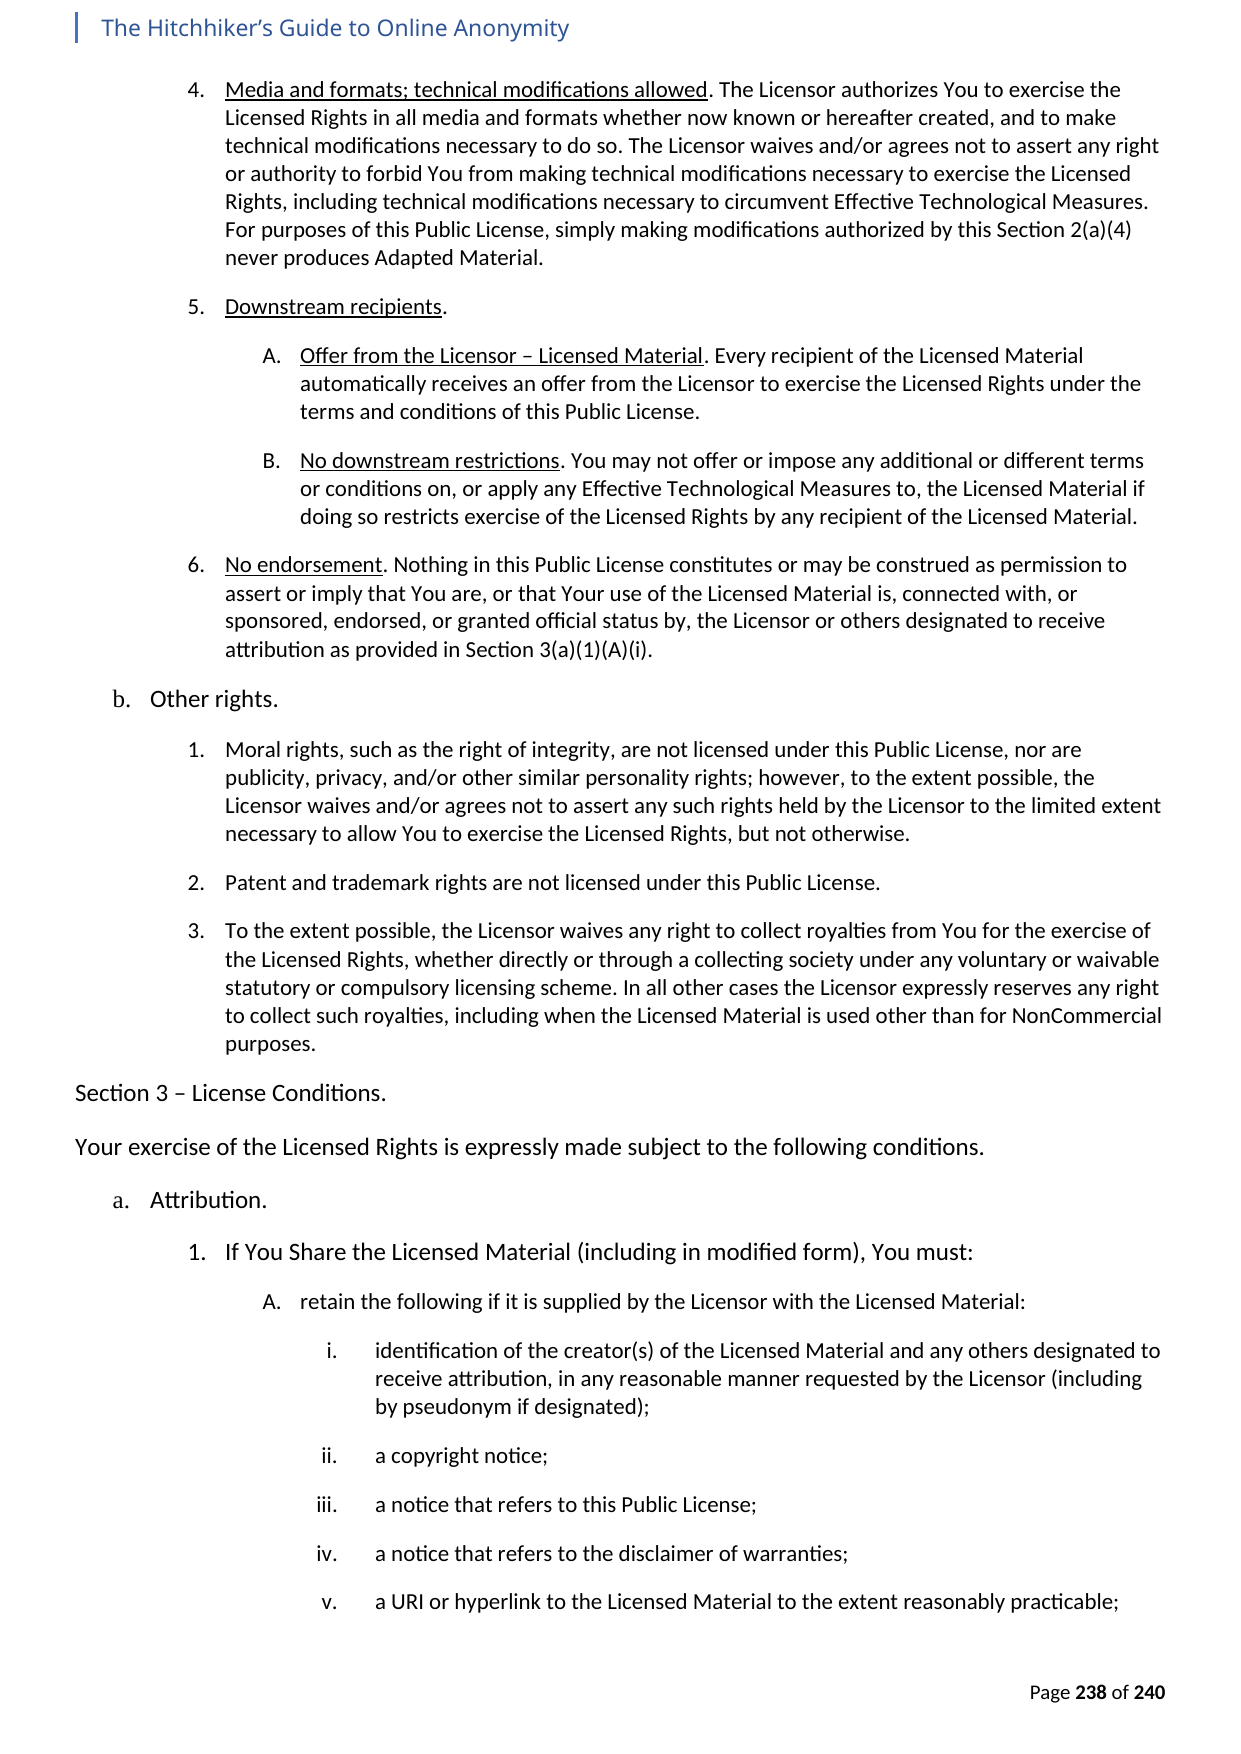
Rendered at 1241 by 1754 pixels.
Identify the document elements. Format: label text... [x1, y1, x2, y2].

list Offer from the Licensor – Licensed Material. Every recipient of the Licensed Material automatically receives an offer from the Licensor to exercise the Licensed Rights under the terms and conditions of this Public License. [262, 341, 1165, 425]
list Attribution. [112, 1184, 1165, 1215]
list identification of the creator(s) of the Licensed Material and any others designated to receive attribution, in any reasonable manner requested by the Licensor (including by pseudonym if designated); [337, 1336, 1165, 1420]
list Moral rights, such as the right of integrity, are not licensed under this Public License, nor are publicity, privacy, and/or other similar personality rights; however, to the extent possible, the Licensor waives and/or agrees not to assert any such rights held by the Licensor to the limited extent necessary to allow You to exercise the Licensed Rights, but not otherwise. [187, 735, 1165, 847]
list If You Share the Licensed Material (including in modified form), You must: [187, 1236, 1165, 1266]
list Patent and trademark rights are not licensed under this Public License. [187, 868, 1165, 896]
list retain the following if it is supplied by the Licensor with the Licensed Material: [262, 1287, 1165, 1315]
list No endorsement. Nothing in this Public License constitutes or may be construed as permission to assert or imply that You are, or that Your use of the Licensed Material is, connected with, or sponsored, endorsed, or granted official status by, the Licensor or others designated to receive attribution as provided in Section 3(a)(1)(A)(i). [187, 551, 1165, 663]
list Other rights. [112, 683, 1165, 714]
list No downstream restrictions. You may not offer or impose any additional or different terms or conditions on, or apply any Effective Technological Measures to, the Licensed Material if doing so restricts exercise of the Licensed Rights by any recipient of the Licensed Material. [262, 446, 1165, 530]
list Media and formats; technical modifications allowed. The Licensor authorizes You to exercise the Licensed Rights in all media and formats whether now known or hereafter created, and to make technical modifications necessary to do so. The Licensor waives and/or agrees not to assert any right or authority to forbid You from making technical modifications necessary to exercise the Licensed Rights, including technical modifications necessary to circumvent Effective Technological Measures. For purposes of this Public License, simply making modifications authorized by this Section 2(a)(4) never produces Adapted Material. [187, 75, 1165, 271]
text Section 3 – License Conditions. [75, 1078, 1165, 1108]
list a notice that refers to the disclaimer of warranties; [337, 1539, 1165, 1567]
list a notice that refers to this Public License; [337, 1490, 1165, 1518]
list a copyright notice; [337, 1441, 1165, 1469]
list To the extent possible, the Licensor waives any right to collect royalties from You for the exercise of the Licensed Rights, whether directly or through a collecting society under any voluntary or waivable statutory or compulsory licensing scheme. In all other cases the Licensor expressly reserves any right to collect such royalties, including when the Licensed Material is used other than for NonCommercial purposes. [187, 917, 1165, 1057]
list a URI or hyperlink to the Licensed Material to the extent reasonably practicable; [337, 1587, 1165, 1616]
text Your exercise of the Licensed Rights is expressly made subject to the following conditions. [75, 1131, 1165, 1162]
list Downstream recipients. [187, 292, 1165, 320]
